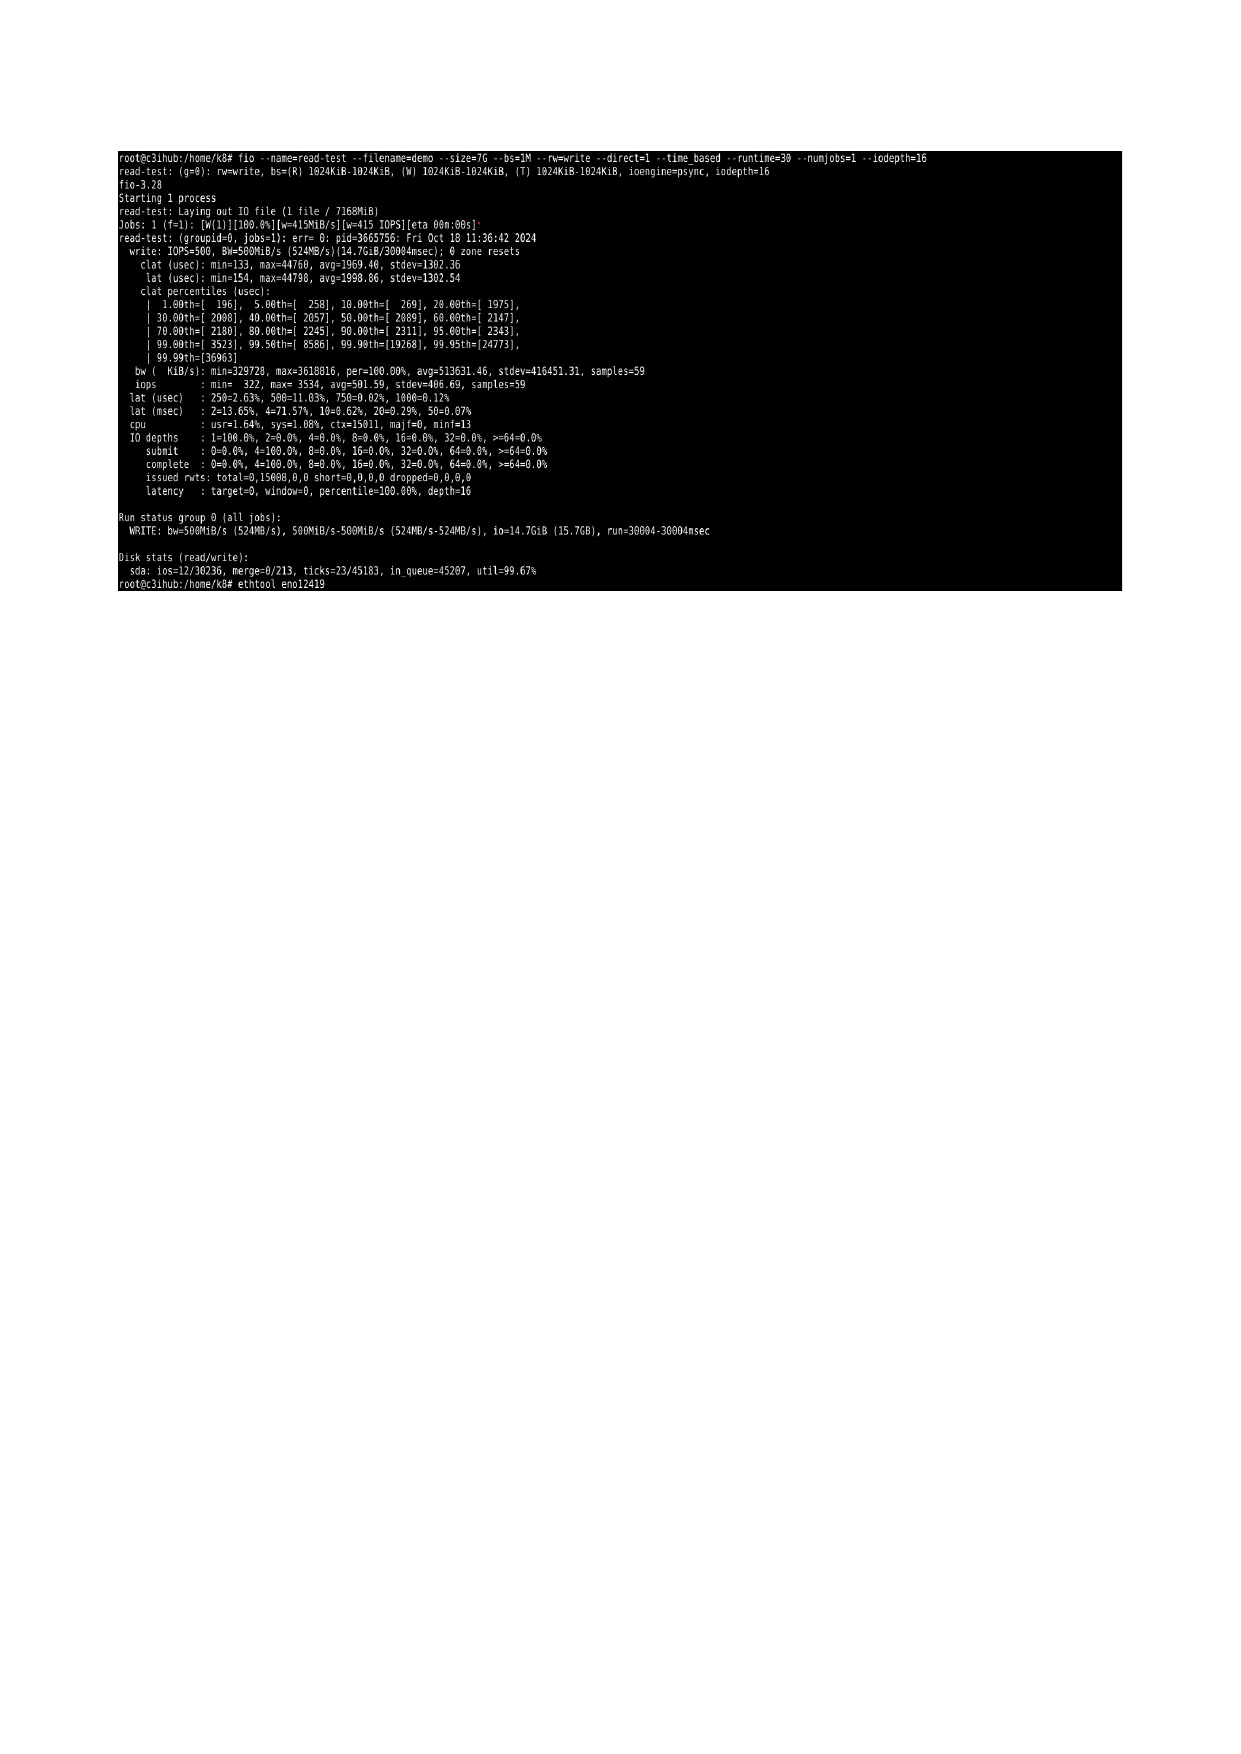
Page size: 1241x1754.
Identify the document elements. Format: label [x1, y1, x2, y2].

picture [118, 151, 1123, 591]
